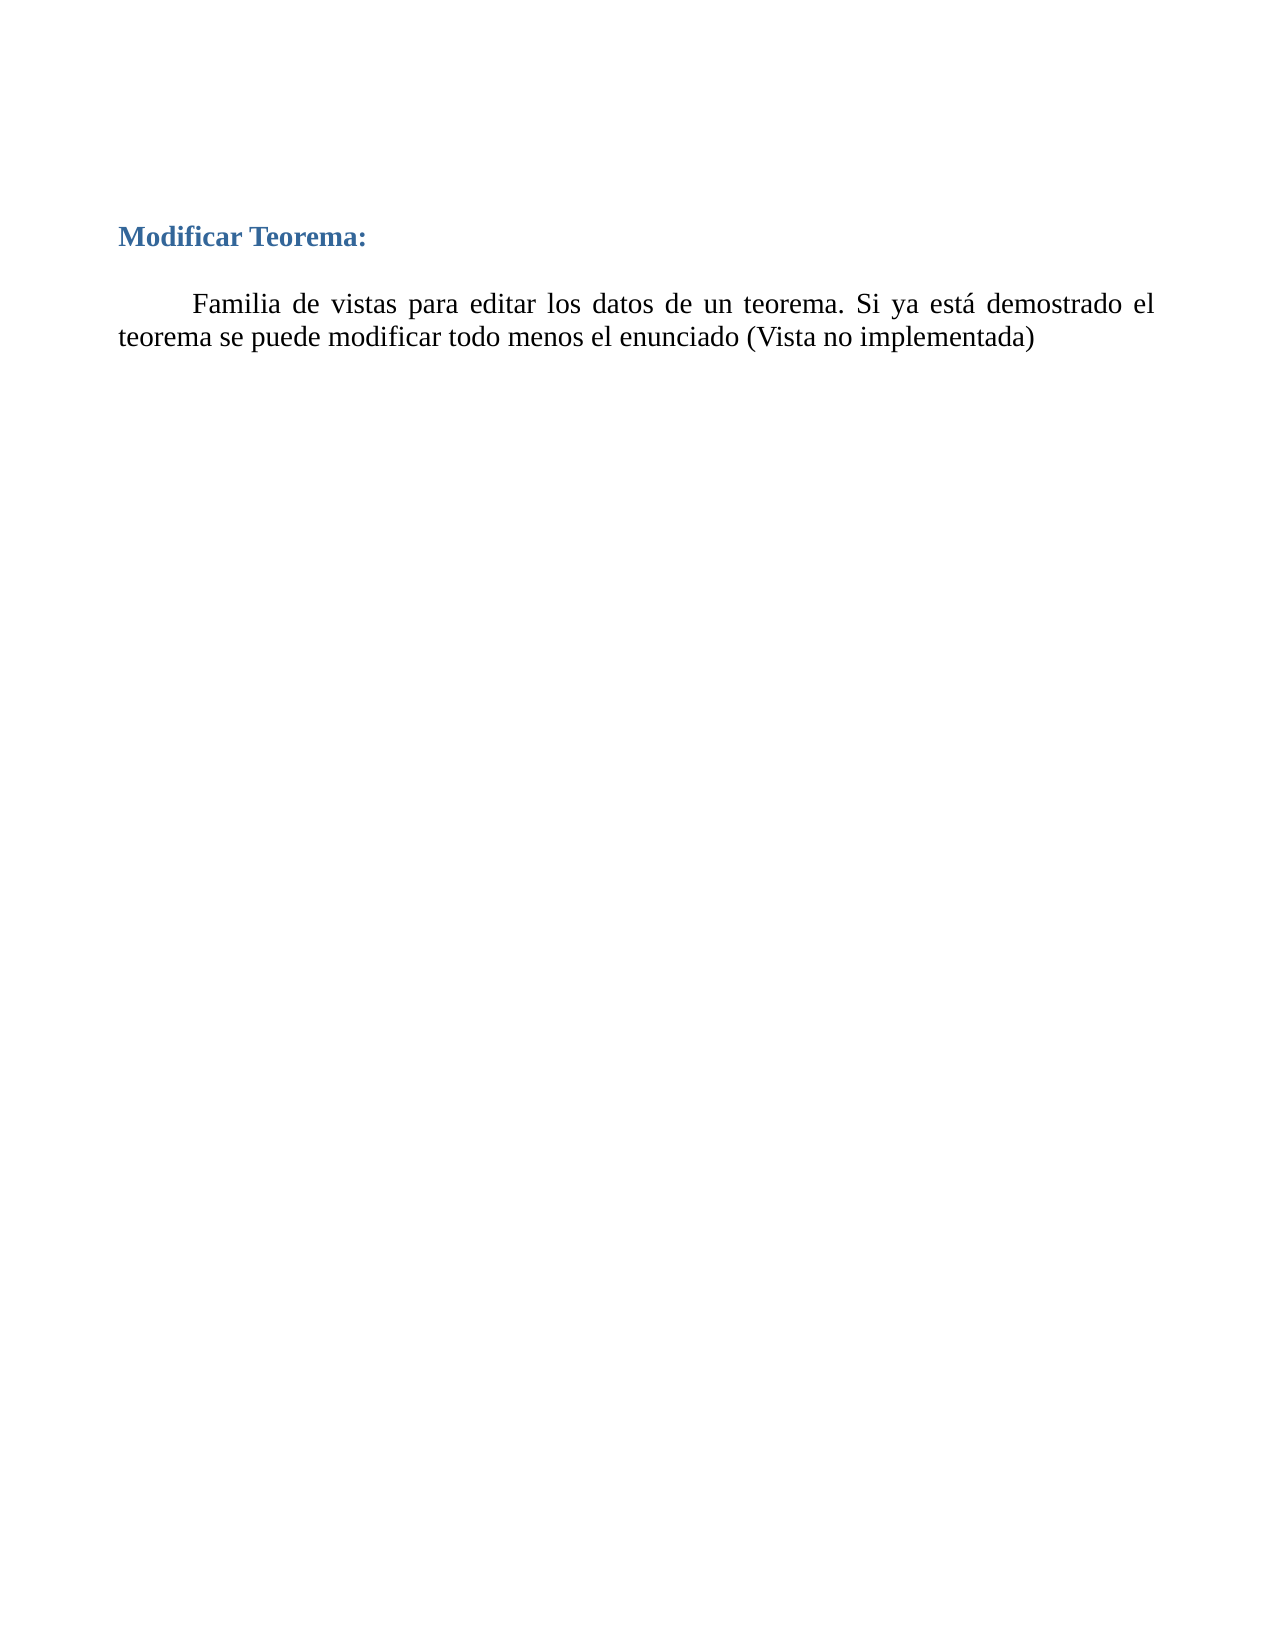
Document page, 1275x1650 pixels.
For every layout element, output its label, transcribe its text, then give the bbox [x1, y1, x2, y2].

text Modificar Teorema: [118, 219, 1157, 252]
text Familia de vistas para editar los datos de un teorema. Si ya está demostrado el teorema se puede modificar todo menos el enunciado (Vista no implementada) [118, 286, 1157, 353]
